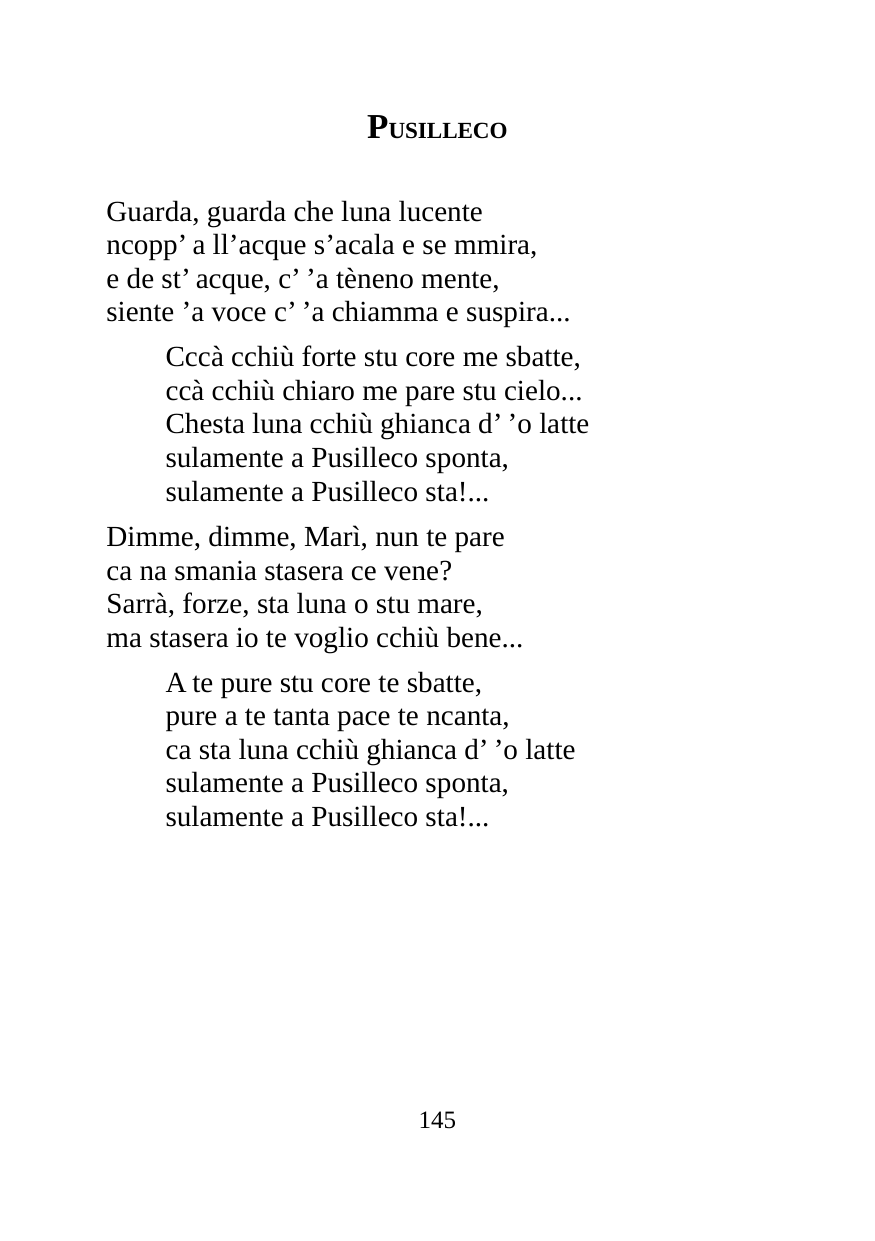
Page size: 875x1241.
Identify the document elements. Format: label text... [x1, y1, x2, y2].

text sulamente a Pusilleco sta!... [165, 474, 768, 507]
text sulamente a Pusilleco sta!... [165, 799, 768, 833]
text siente ’a voce c’ ’a chiamma e suspira... [106, 294, 768, 328]
text ncopp’ a ll’acque s’acala e se mmira, [106, 227, 768, 261]
text A te pure stu core te sbatte, [165, 665, 768, 698]
text ca na smania stasera ce vene? [106, 553, 768, 586]
subtitle Pusilleco [106, 106, 768, 146]
text sulamente a Pusilleco sponta, [165, 766, 768, 799]
text pure a te tanta pace te ncanta, [165, 698, 768, 732]
text ccà cchiù chiaro me pare stu cielo... [165, 373, 768, 407]
text Sarrà, forze, sta luna o stu mare, [106, 586, 768, 620]
text Chesta luna cchiù ghianca d’ ’o latte [165, 407, 768, 440]
text ma stasera io te voglio cchiù bene... [106, 620, 768, 653]
text Guarda, guarda che luna lucente [106, 194, 768, 227]
text sulamente a Pusilleco sponta, [165, 440, 768, 474]
text Dimme, dimme, Marì, nun te pare [106, 519, 768, 553]
text Cccà cchiù forte stu core me sbatte, [165, 339, 768, 373]
text e de st’ acque, c’ ’a tèneno mente, [106, 261, 768, 294]
text ca sta luna cchiù ghianca d’ ’o latte [165, 732, 768, 766]
